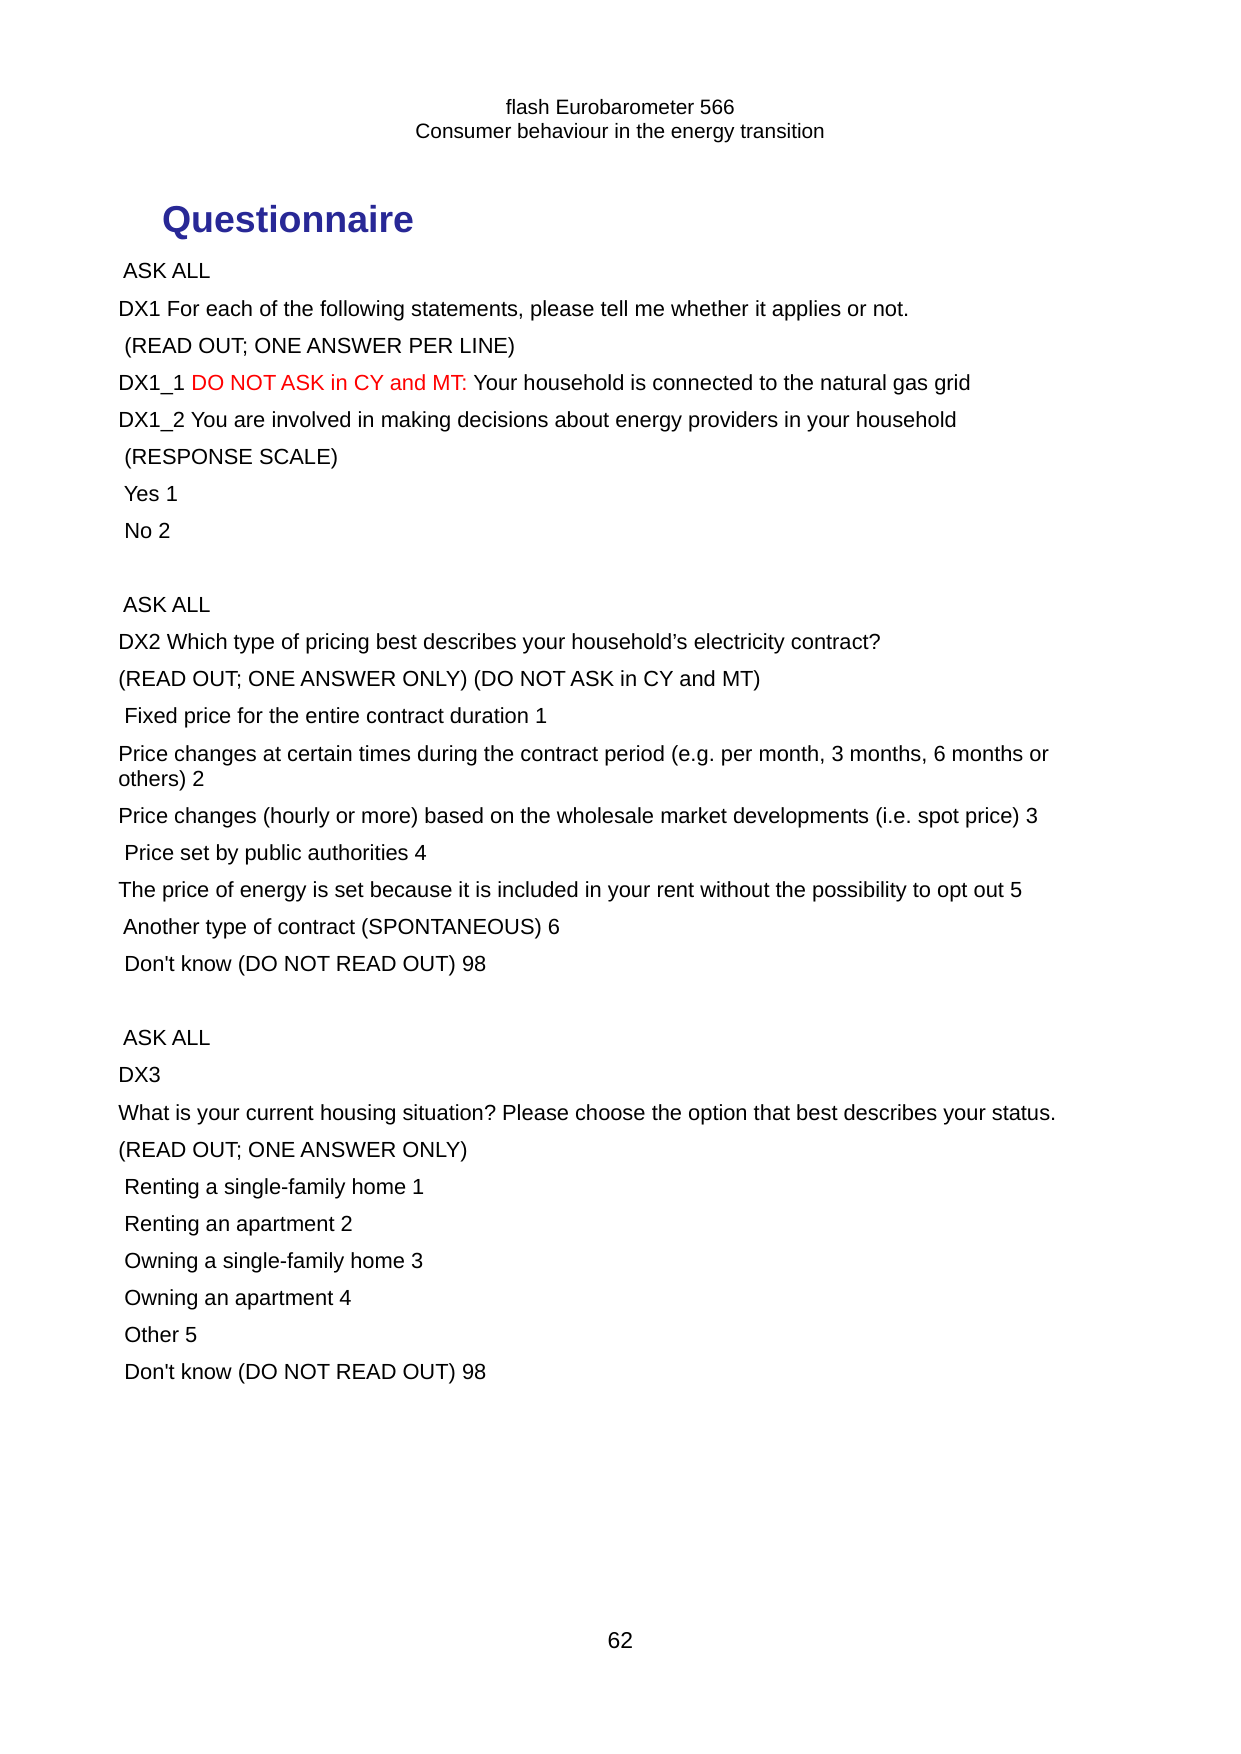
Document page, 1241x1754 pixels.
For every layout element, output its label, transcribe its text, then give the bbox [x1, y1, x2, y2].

text DX2 Which type of pricing best describes your household’s electricity contract? [118, 629, 1122, 654]
text Renting an apartment 2 [118, 1211, 1122, 1236]
text No 2 [118, 518, 1122, 543]
text Owning a single-family home 3 [118, 1248, 1122, 1273]
text (READ OUT; ONE ANSWER PER LINE) [118, 333, 1122, 358]
text Renting a single-family home 1 [118, 1174, 1122, 1199]
text Yes 1 [118, 481, 1122, 506]
text DX3 [118, 1062, 1122, 1088]
subtitle Questionnaire [118, 197, 1122, 240]
text The price of energy is set because it is included in your rent without the possibility to opt out 5 [118, 877, 1122, 902]
text (READ OUT; ONE ANSWER ONLY) [118, 1137, 1122, 1162]
text DX1 For each of the following statements, please tell me whether it applies or not. [118, 296, 1122, 321]
text Other 5 [118, 1322, 1122, 1347]
text Owning an apartment 4 [118, 1285, 1122, 1310]
text Price changes at certain times during the contract period (e.g. per month, 3 months, 6 months or others) 2 [118, 741, 1122, 791]
text ASK ALL [118, 258, 1122, 284]
text Don't know (DO NOT READ OUT) 98 [118, 1359, 1122, 1384]
text ASK ALL [118, 592, 1122, 617]
text DX1_2 You are involved in making decisions about energy providers in your household [118, 407, 1122, 432]
text Fixed price for the entire contract duration 1 [118, 703, 1122, 729]
text DX1_1 DO NOT ASK in CY and MT: Your household is connected to the natural gas grid [118, 370, 1122, 395]
text (READ OUT; ONE ANSWER ONLY) (DO NOT ASK in CY and MT) [118, 666, 1122, 692]
text What is your current housing situation? Please choose the option that best describes your status. [118, 1099, 1122, 1125]
text Price set by public authorities 4 [118, 840, 1122, 865]
text Don't know (DO NOT READ OUT) 98 [118, 951, 1122, 976]
text (RESPONSE SCALE) [118, 444, 1122, 469]
text Another type of contract (SPONTANEOUS) 6 [118, 914, 1122, 939]
text ASK ALL [118, 1025, 1122, 1051]
text Price changes (hourly or more) based on the wholesale market developments (i.e. spot price) 3 [118, 803, 1122, 828]
